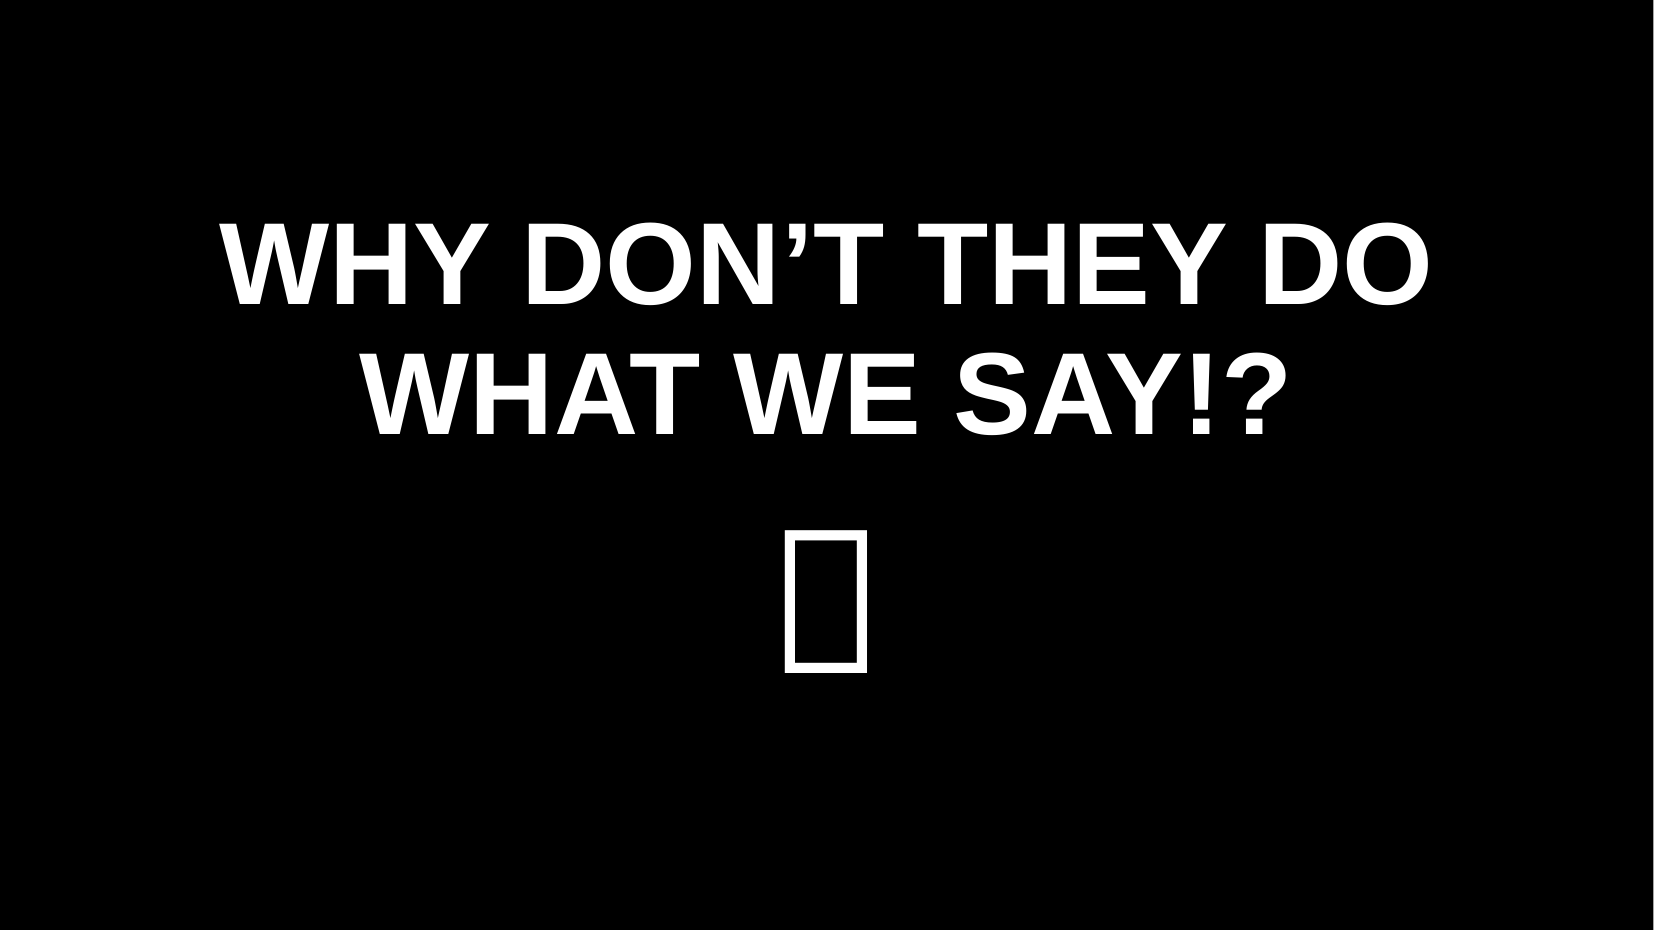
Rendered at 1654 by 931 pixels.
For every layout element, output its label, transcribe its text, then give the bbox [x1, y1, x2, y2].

subtitle WHY DON’T THEY DO WHAT WE SAY!? 😤 [82, 0, 1571, 931]
